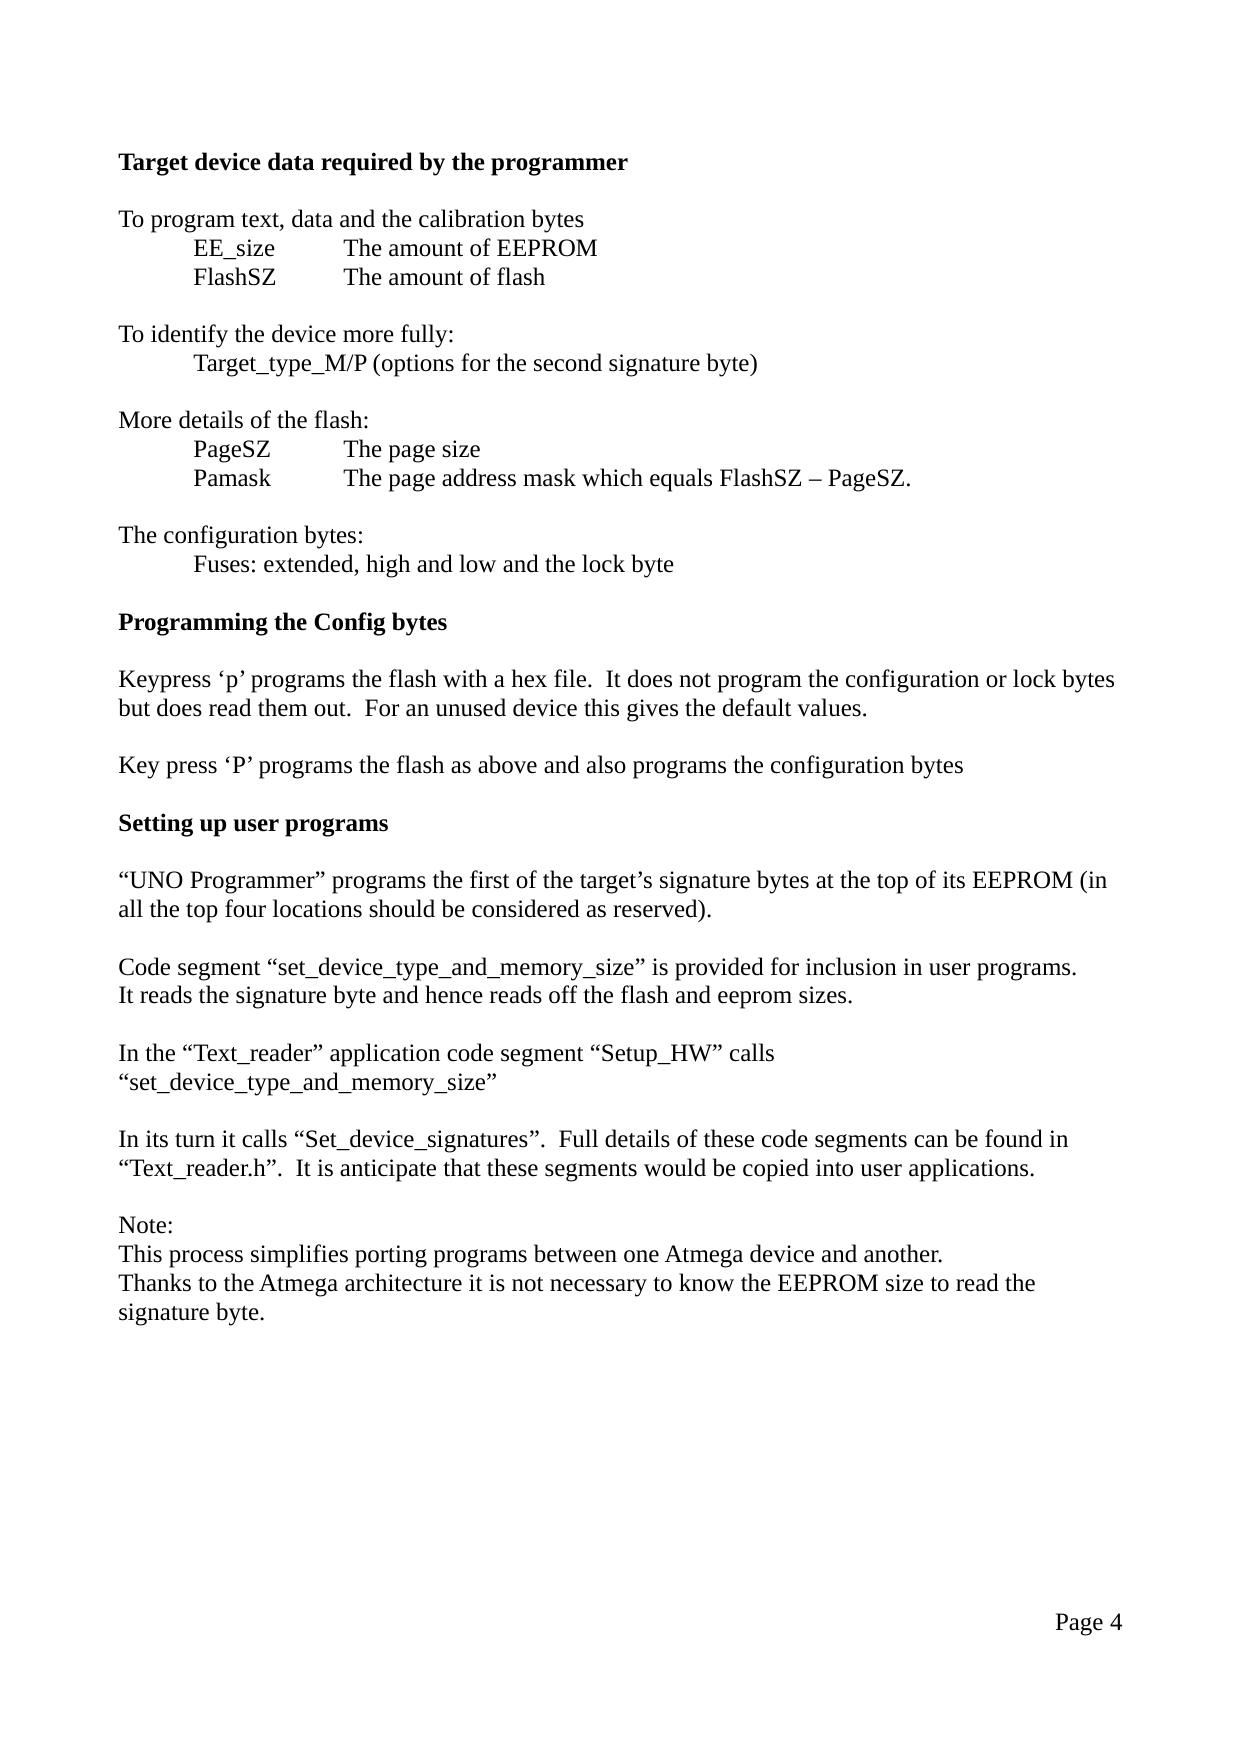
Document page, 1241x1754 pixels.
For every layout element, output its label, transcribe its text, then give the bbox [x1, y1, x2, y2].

text To identify the device more fully: [118, 319, 1122, 348]
text Fuses: extended, high and low and the lock byte [118, 549, 1122, 578]
text Keypress ‘p’ programs the flash with a hex file. It does not program the configuration or lock bytes but does read them out. For an unused device this gives the default values. [118, 664, 1122, 722]
text PageSZ The page size [118, 434, 1122, 463]
text Programming the Config bytes [118, 607, 1122, 636]
text To program text, data and the calibration bytes [118, 204, 1122, 233]
text Thanks to the Atmega architecture it is not necessary to know the EEPROM size to read the signature byte. [118, 1268, 1122, 1326]
text This process simplifies porting programs between one Atmega device and another. [118, 1239, 1122, 1268]
text Setting up user programs [118, 808, 1122, 837]
text Pamask The page address mask which equals FlashSZ – PageSZ. [118, 463, 1122, 492]
text Key press ‘P’ programs the flash as above and also programs the configuration bytes [118, 751, 1122, 779]
text EE_size The amount of EEPROM [118, 233, 1122, 262]
text The configuration bytes: [118, 521, 1122, 549]
text FlashSZ The amount of flash [118, 262, 1122, 291]
text Code segment “set_device_type_and_memory_size” is provided for inclusion in user programs. [118, 952, 1122, 981]
text More details of the flash: [118, 406, 1122, 434]
text In the “Text_reader” application code segment “Setup_HW” calls “set_device_type_and_memory_size” [118, 1038, 1122, 1096]
text Note: [118, 1211, 1122, 1239]
text It reads the signature byte and hence reads off the flash and eeprom sizes. [118, 981, 1122, 1009]
text “UNO Programmer” programs the first of the target’s signature bytes at the top of its EEPROM (in all the top four locations should be considered as reserved). [118, 866, 1122, 923]
text Target_type_M/P (options for the second signature byte) [118, 348, 1122, 377]
text In its turn it calls “Set_device_signatures”. Full details of these code segments can be found in “Text_reader.h”. It is anticipate that these segments would be copied into user applications. [118, 1124, 1122, 1182]
text Target device data required by the programmer [118, 147, 1122, 176]
